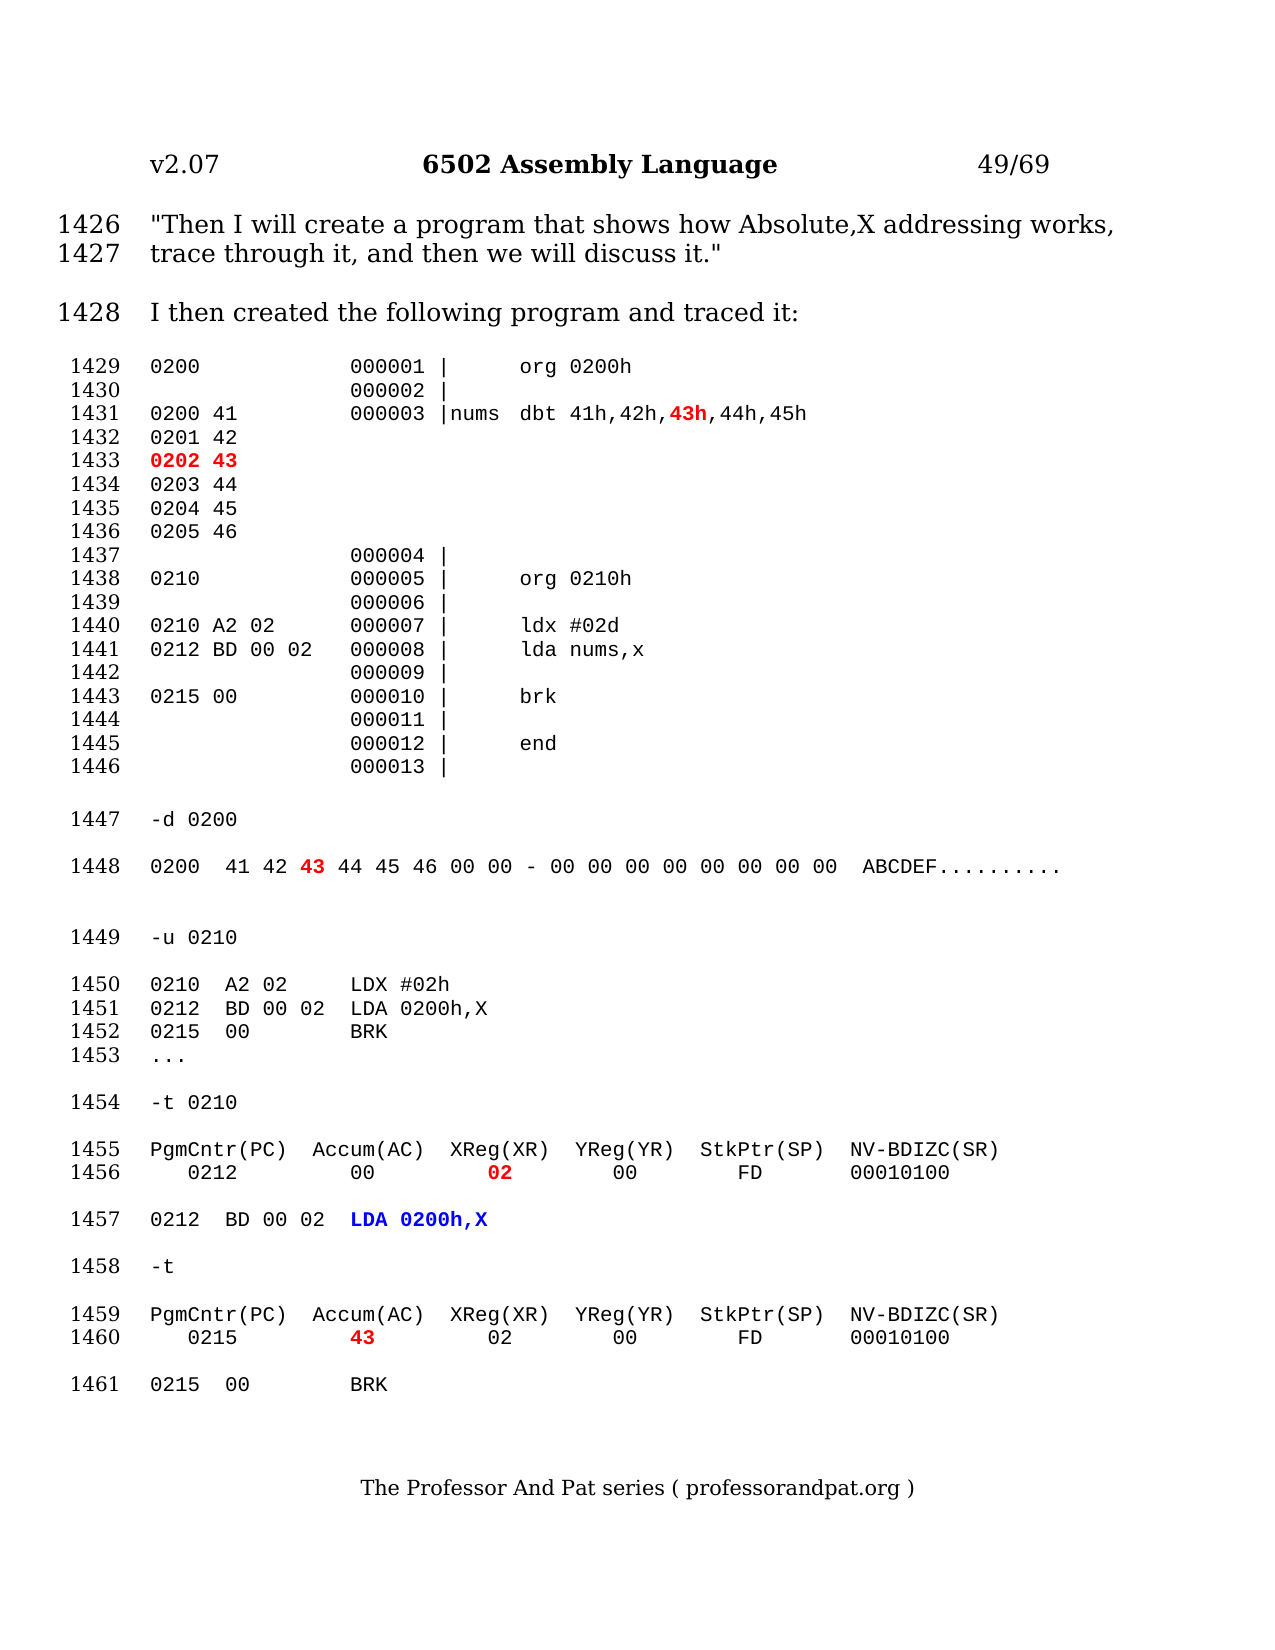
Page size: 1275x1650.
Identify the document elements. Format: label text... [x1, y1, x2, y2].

text 0200 41 000003 |nums dbt 41h,42h,43h,44h,45h [150, 403, 1125, 427]
text 0210 000005 | org 0210h [150, 568, 1125, 592]
text 0200 41 42 43 44 45 46 00 00 - 00 00 00 00 00 00 00 00 ABCDEF.......... [150, 856, 1125, 880]
text 0201 42 [150, 427, 1125, 451]
text 0215 00 BRK [150, 1374, 1125, 1398]
text I then created the following program and traced it: [150, 298, 1125, 327]
text 000006 | [150, 592, 1125, 615]
text 0212 00 02 00 FD 00010100 [150, 1162, 1125, 1186]
text 0215 00 000010 | brk [150, 686, 1125, 709]
text -t [150, 1257, 1125, 1280]
text 000011 | [150, 709, 1125, 733]
text "Then I will create a program that shows how Absolute,X addressing works, trace through it, and then we will discuss it." [150, 210, 1125, 268]
text -t 0210 [150, 1092, 1125, 1115]
text 0210 A2 02 LDX #02h [150, 974, 1125, 998]
text 000013 | [150, 757, 1125, 780]
text 0204 45 [150, 498, 1125, 521]
text 000009 | [150, 662, 1125, 686]
text 000002 | [150, 380, 1125, 403]
text 0212 BD 00 02 000008 | lda nums,x [150, 639, 1125, 662]
text 0210 A2 02 000007 | ldx #02d [150, 615, 1125, 639]
text 000004 | [150, 545, 1125, 568]
text 0205 46 [150, 521, 1125, 545]
text 0215 43 02 00 FD 00010100 [150, 1327, 1125, 1351]
text 000012 | end [150, 733, 1125, 757]
text 0203 44 [150, 474, 1125, 498]
text -d 0200 [150, 809, 1125, 833]
text ... [150, 1045, 1125, 1068]
text 0212 BD 00 02 LDA 0200h,X [150, 998, 1125, 1021]
text 0200 000001 | org 0200h [150, 356, 1125, 380]
text 0212 BD 00 02 LDA 0200h,X [150, 1209, 1125, 1233]
text 0215 00 BRK [150, 1021, 1125, 1045]
text PgmCntr(PC) Accum(AC) XReg(XR) YReg(YR) StkPtr(SP) NV-BDIZC(SR) [150, 1304, 1125, 1327]
text 0202 43 [150, 451, 1125, 474]
text -u 0210 [150, 927, 1125, 951]
text PgmCntr(PC) Accum(AC) XReg(XR) YReg(YR) StkPtr(SP) NV-BDIZC(SR) [150, 1139, 1125, 1162]
